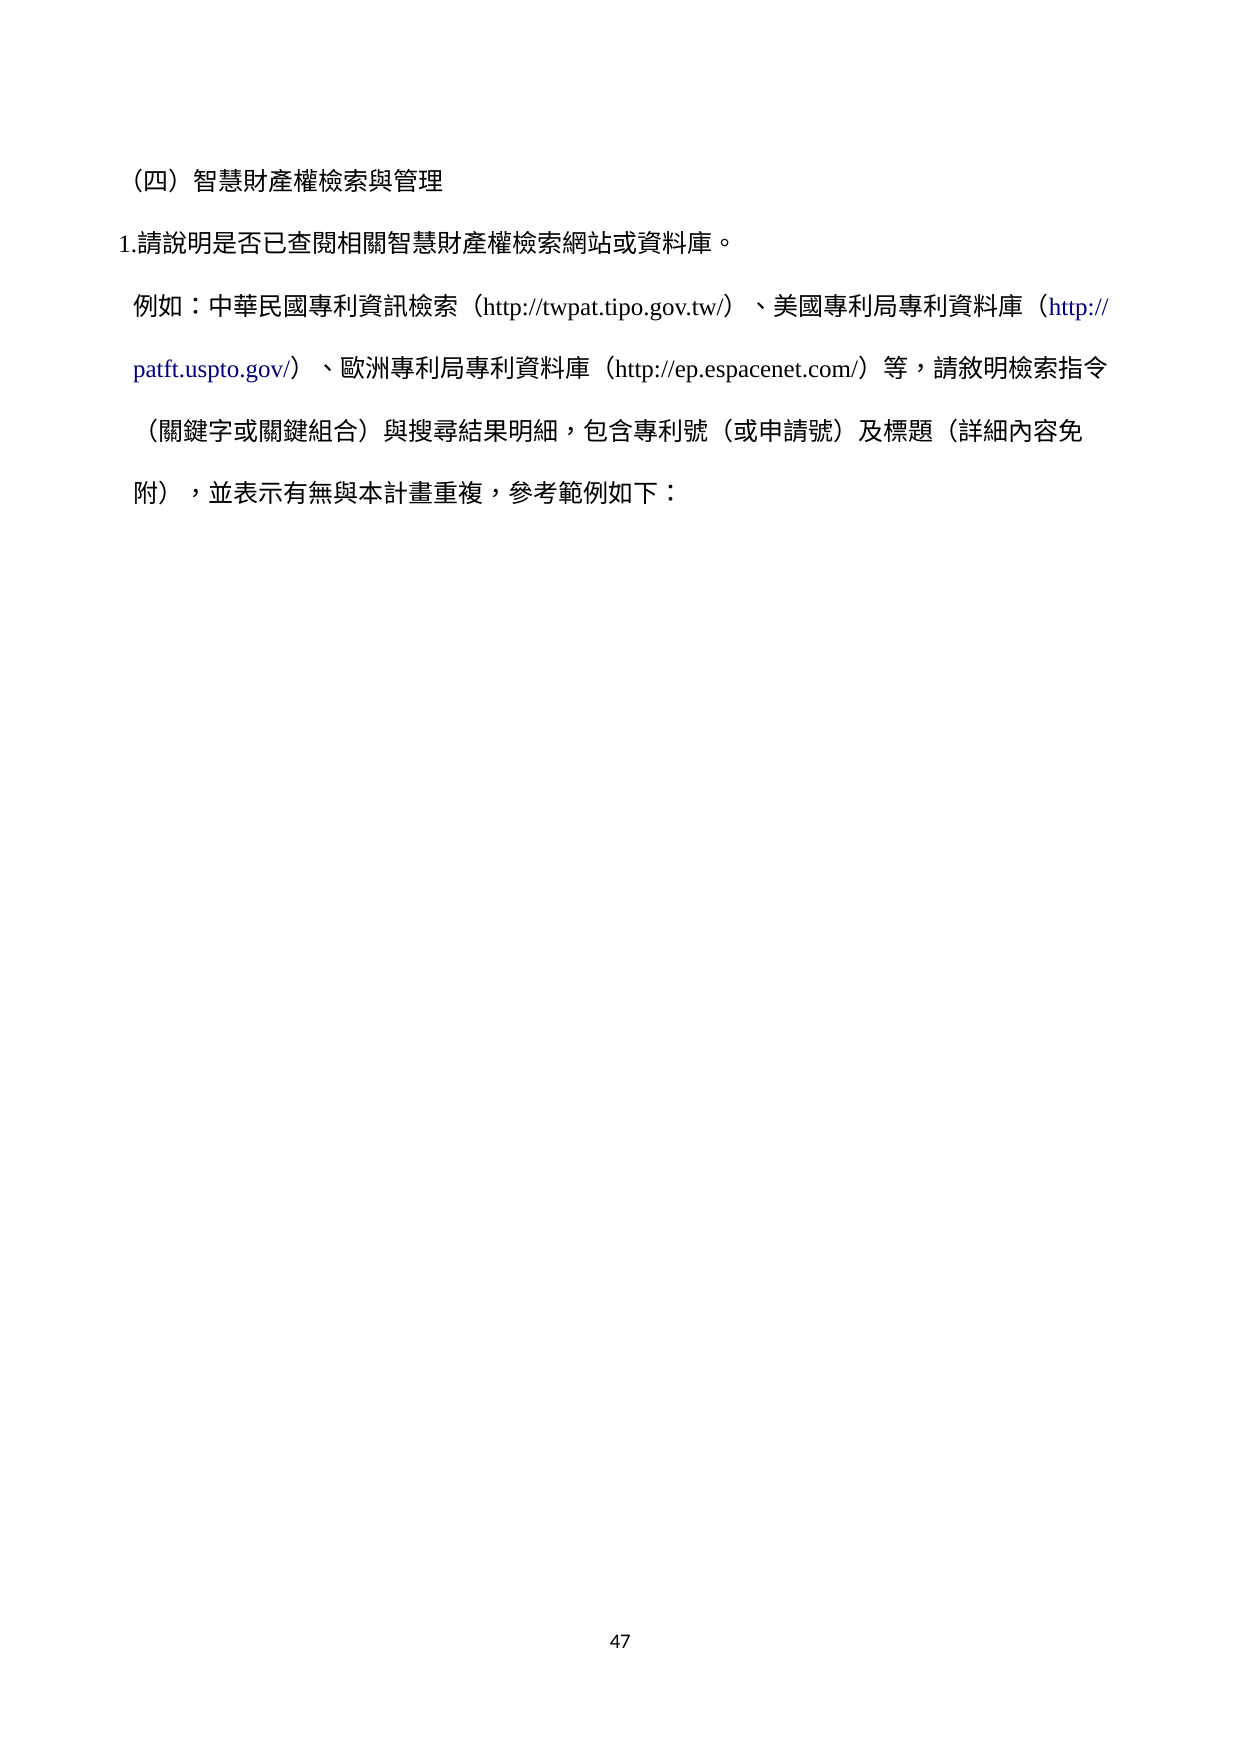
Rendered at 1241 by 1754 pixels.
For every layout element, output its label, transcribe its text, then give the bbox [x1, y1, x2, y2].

text 1.請說明是否已查閱相關智慧財產權檢索網站或資料庫。 [118, 200, 1122, 262]
text （四）智慧財產權檢索與管理 [118, 137, 1122, 200]
text 例如：中華民國專利資訊檢索（http://twpat.tipo.gov.tw/）、美國專利局專利資料庫（http://patft.uspto.gov/）、歐洲專利局專利資料庫（http://ep.espacenet.com/）等，請敘明檢索指令（關鍵字或關鍵組合）與搜尋結果明細，包含專利號（或申請號）及標題（詳細內容免附），並表示有無與本計畫重複，參考範例如下： [133, 262, 1122, 512]
